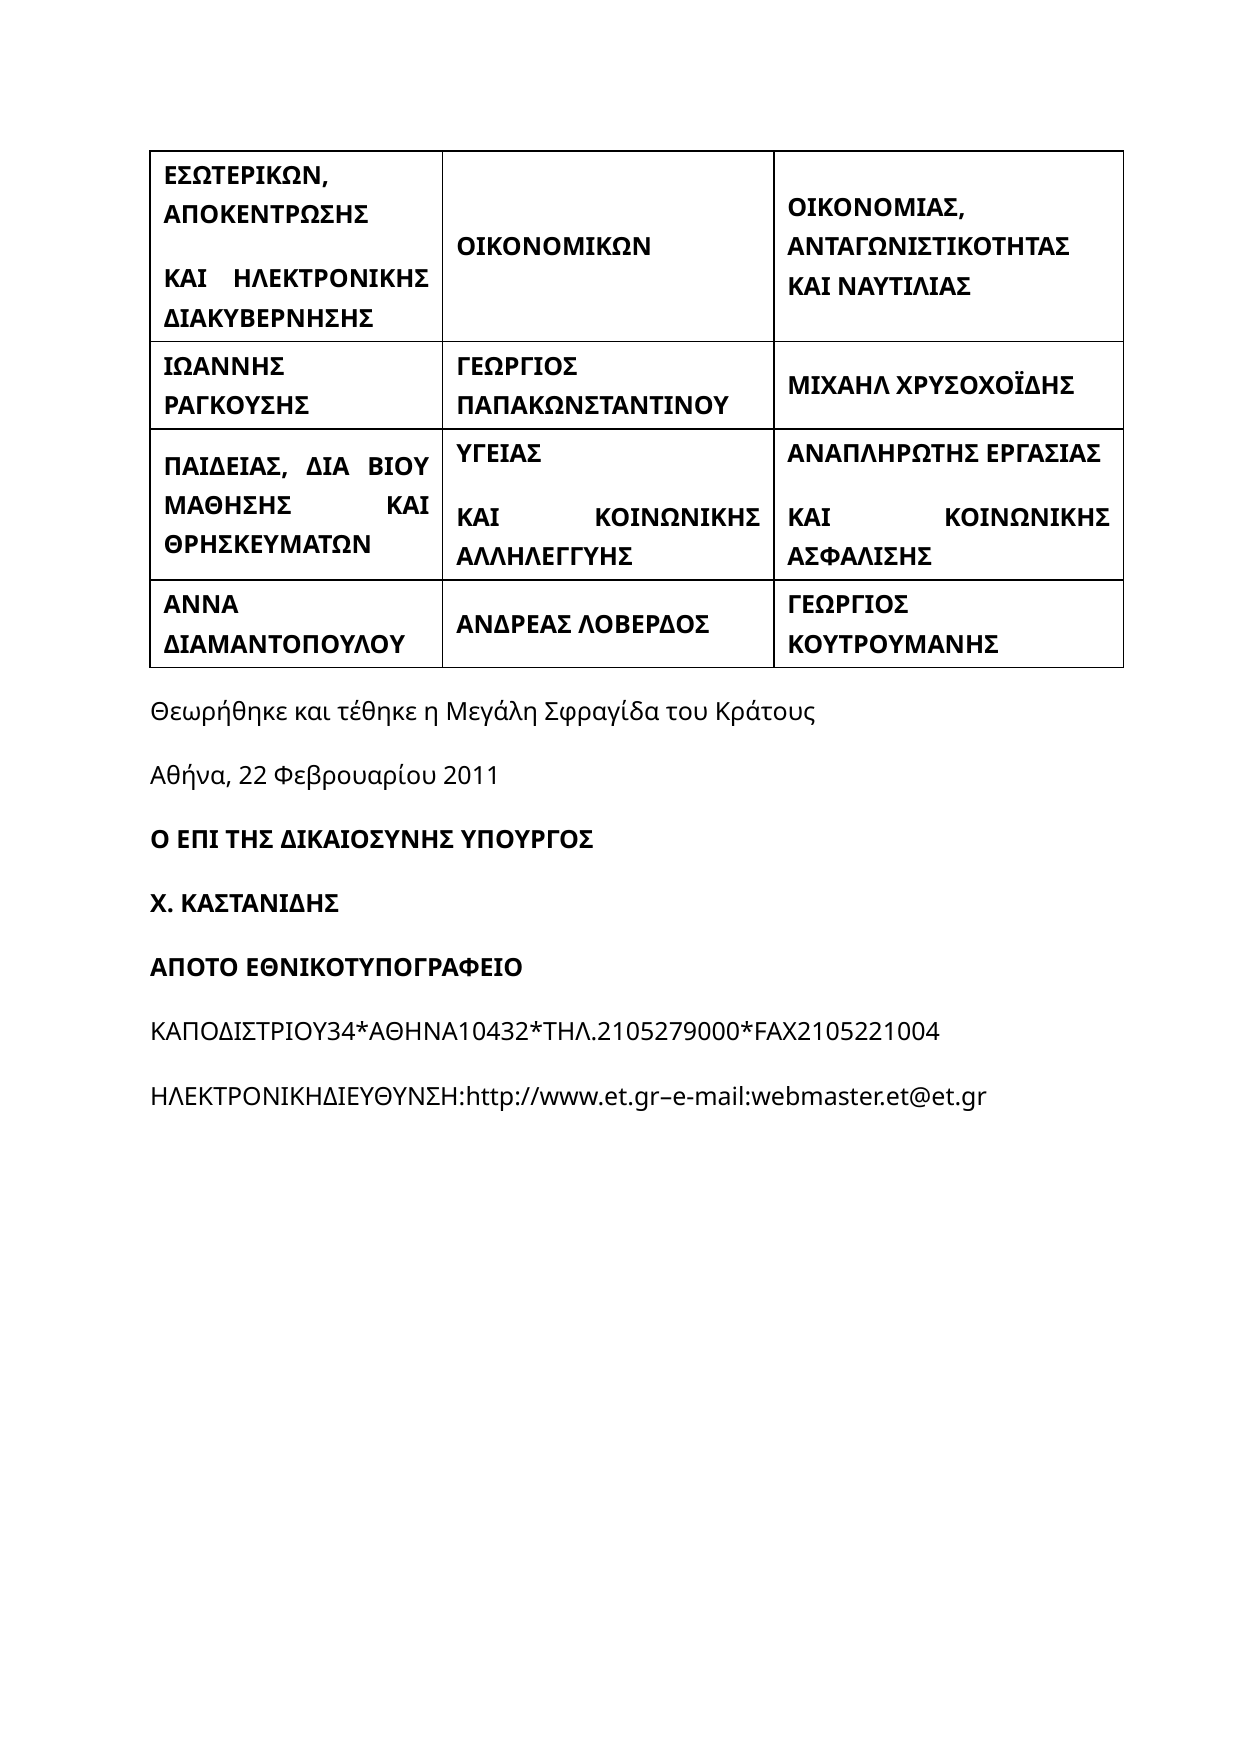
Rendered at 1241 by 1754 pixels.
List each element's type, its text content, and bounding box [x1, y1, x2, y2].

table_cell ΑΝΝΑ ΔΙΑΜΑΝΤΟΠΟΥΛΟΥ [151, 581, 442, 667]
table_cell ΑΝΑΠΛΗΡΩΤΗΣ ΕΡΓΑΣΙΑΣ ΚΑΙ ΚΟΙΝΩΝΙΚΗΣ ΑΣΦΑΛΙΣΗΣ [775, 430, 1123, 579]
table_cell ΑΝΔΡΕΑΣ ΛΟΒΕΡΔΟΣ [443, 581, 773, 667]
table_header ΟΙΚΟΝΟΜΙΚΩΝ [443, 152, 773, 341]
text ΗΛΕΚΤΡΟΝΙΚΗΔΙΕΥΘΥΝΣΗ:http://www.et.gr–e-mail:webmaster.et@et.gr [150, 1078, 1090, 1112]
table_cell ΠΑΙΔΕΙΑΣ, ΔΙΑ ΒΙΟΥ ΜΑΘΗΣΗΣ ΚΑΙ ΘΡΗΣΚΕΥΜΑΤΩΝ [151, 430, 442, 579]
table_cell ΥΓΕΙΑΣ ΚΑΙ ΚΟΙΝΩΝΙΚΗΣ ΑΛΛΗΛΕΓΓΥΗΣ [443, 430, 773, 579]
text Αθήνα, 22 Φεβρουαρίου 2011 [150, 757, 1090, 791]
table_cell ΓΕΩΡΓΙΟΣ ΠΑΠΑΚΩΝΣΤΑΝΤΙΝΟΥ [443, 342, 773, 428]
text ΑΠΟΤΟ ΕΘΝΙΚΟΤΥΠΟΓΡΑΦΕΙΟ [150, 950, 1090, 984]
text Ο ΕΠΙ ΤΗΣ ΔΙΚΑΙΟΣΥΝΗΣ ΥΠΟΥΡΓΟΣ [150, 822, 1090, 856]
table_cell ΓΕΩΡΓΙΟΣ ΚΟΥΤΡΟΥΜΑΝΗΣ [775, 581, 1123, 667]
text ΚΑΠΟΔΙΣΤΡΙΟΥ34*ΑΘΗΝΑ10432*ΤΗΛ.2105279000*FAX2105221004 [150, 1014, 1090, 1048]
table_cell ΙΩΑΝΝΗΣ ΡΑΓΚΟΥΣΗΣ [151, 342, 442, 428]
text Θεωρήθηκε και τέθηκε η Μεγάλη Σφραγίδα του Κράτους [150, 693, 1090, 727]
table_cell ΜΙΧΑΗΛ ΧΡΥΣΟΧΟΪΔΗΣ [775, 342, 1123, 428]
text Χ. ΚΑΣΤΑΝΙΔΗΣ [150, 886, 1090, 920]
table_header ΕΣΩΤΕΡΙΚΩΝ, ΑΠΟΚΕΝΤΡΩΣΗΣ ΚΑΙ ΗΛΕΚΤΡΟΝΙΚΗΣ ΔΙΑΚΥΒΕΡΝΗΣΗΣ [151, 152, 442, 341]
table_header ΟΙΚΟΝΟΜΙΑΣ, ΑΝΤΑΓΩΝΙΣΤΙΚΟΤΗΤΑΣ ΚΑΙ ΝΑΥΤΙΛΙΑΣ [775, 152, 1123, 341]
